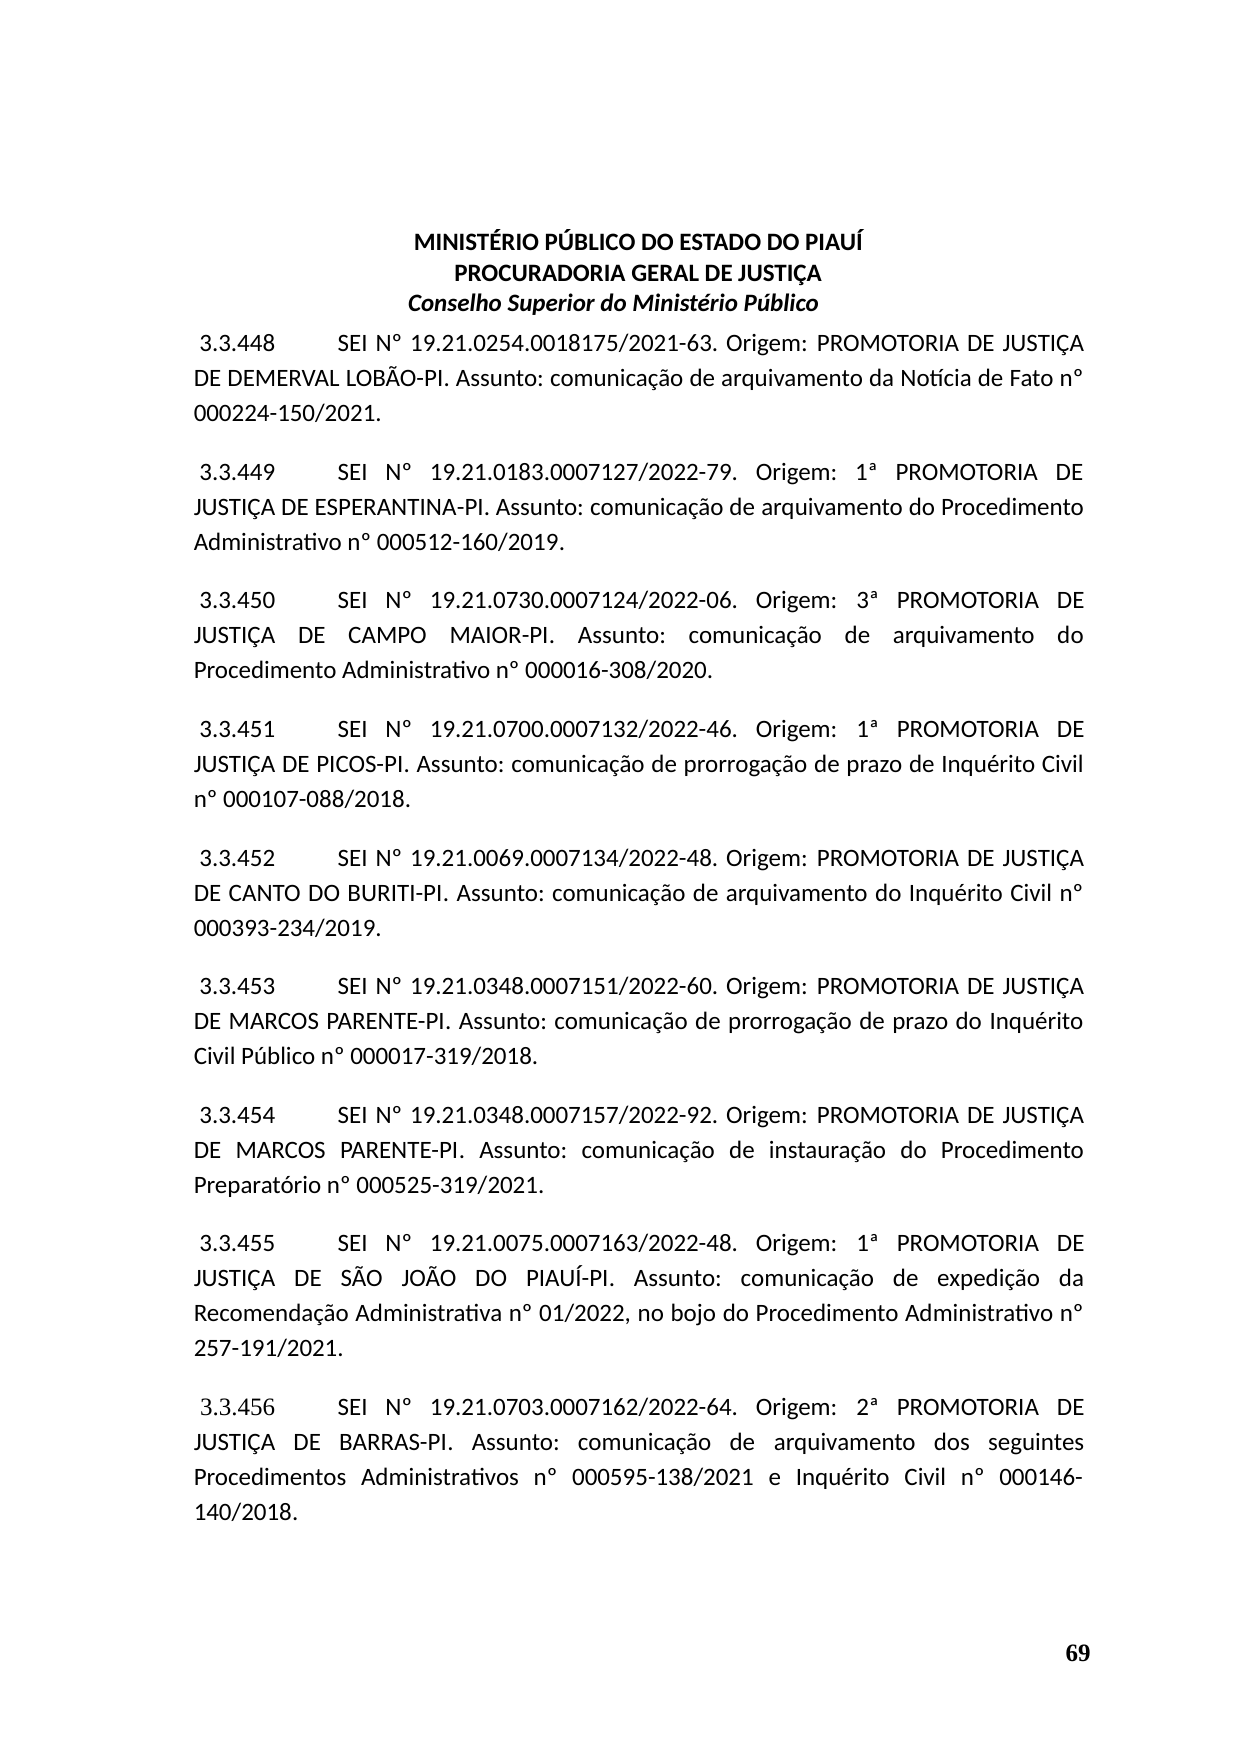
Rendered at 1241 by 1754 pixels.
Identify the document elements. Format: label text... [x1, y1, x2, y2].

list SEI Nº 19.21.0730.0007124/2022-06. Origem: 3ª PROMOTORIA DE JUSTIÇA DE CAMPO MAIOR-PI. Assunto: comunicação de arquivamento do Procedimento Administrativo nº 000016-308/2020. [193, 584, 1084, 685]
list SEI Nº 19.21.0075.0007163/2022-48. Origem: 1ª PROMOTORIA DE JUSTIÇA DE SÃO JOÃO DO PIAUÍ-PI. Assunto: comunicação de expedição da Recomendação Administrativa nº 01/2022, no bojo do Procedimento Administrativo nº 257-191/2021. [193, 1227, 1084, 1363]
list SEI Nº 19.21.0348.0007157/2022-92. Origem: PROMOTORIA DE JUSTIÇA DE MARCOS PARENTE-PI. Assunto: comunicação de instauração do Procedimento Preparatório nº 000525-319/2021. [193, 1099, 1084, 1199]
list SEI Nº 19.21.0183.0007127/2022-79. Origem: 1ª PROMOTORIA DE JUSTIÇA DE ESPERANTINA-PI. Assunto: comunicação de arquivamento do Procedimento Administrativo nº 000512-160/2019. [193, 456, 1084, 557]
list SEI Nº 19.21.0703.0007162/2022-64. Origem: 2ª PROMOTORIA DE JUSTIÇA DE BARRAS-PI. Assunto: comunicação de arquivamento dos seguintes Procedimentos Administrativos nº 000595-138/2021 e Inquérito Civil nº 000146-140/2018. [193, 1391, 1084, 1526]
list SEI Nº 19.21.0069.0007134/2022-48. Origem: PROMOTORIA DE JUSTIÇA DE CANTO DO BURITI-PI. Assunto: comunicação de arquivamento do Inquérito Civil nº 000393-234/2019. [193, 842, 1084, 942]
list SEI Nº 19.21.0254.0018175/2021-63. Origem: PROMOTORIA DE JUSTIÇA DE DEMERVAL LOBÃO-PI. Assunto: comunicação de arquivamento da Notícia de Fato nº 000224-150/2021. [193, 327, 1084, 428]
list SEI Nº 19.21.0348.0007151/2022-60. Origem: PROMOTORIA DE JUSTIÇA DE MARCOS PARENTE-PI. Assunto: comunicação de prorrogação de prazo do Inquérito Civil Público nº 000017-319/2018. [193, 970, 1084, 1071]
list SEI Nº 19.21.0700.0007132/2022-46. Origem: 1ª PROMOTORIA DE JUSTIÇA DE PICOS-PI. Assunto: comunicação de prorrogação de prazo de Inquérito Civil nº 000107-088/2018. [193, 713, 1084, 814]
